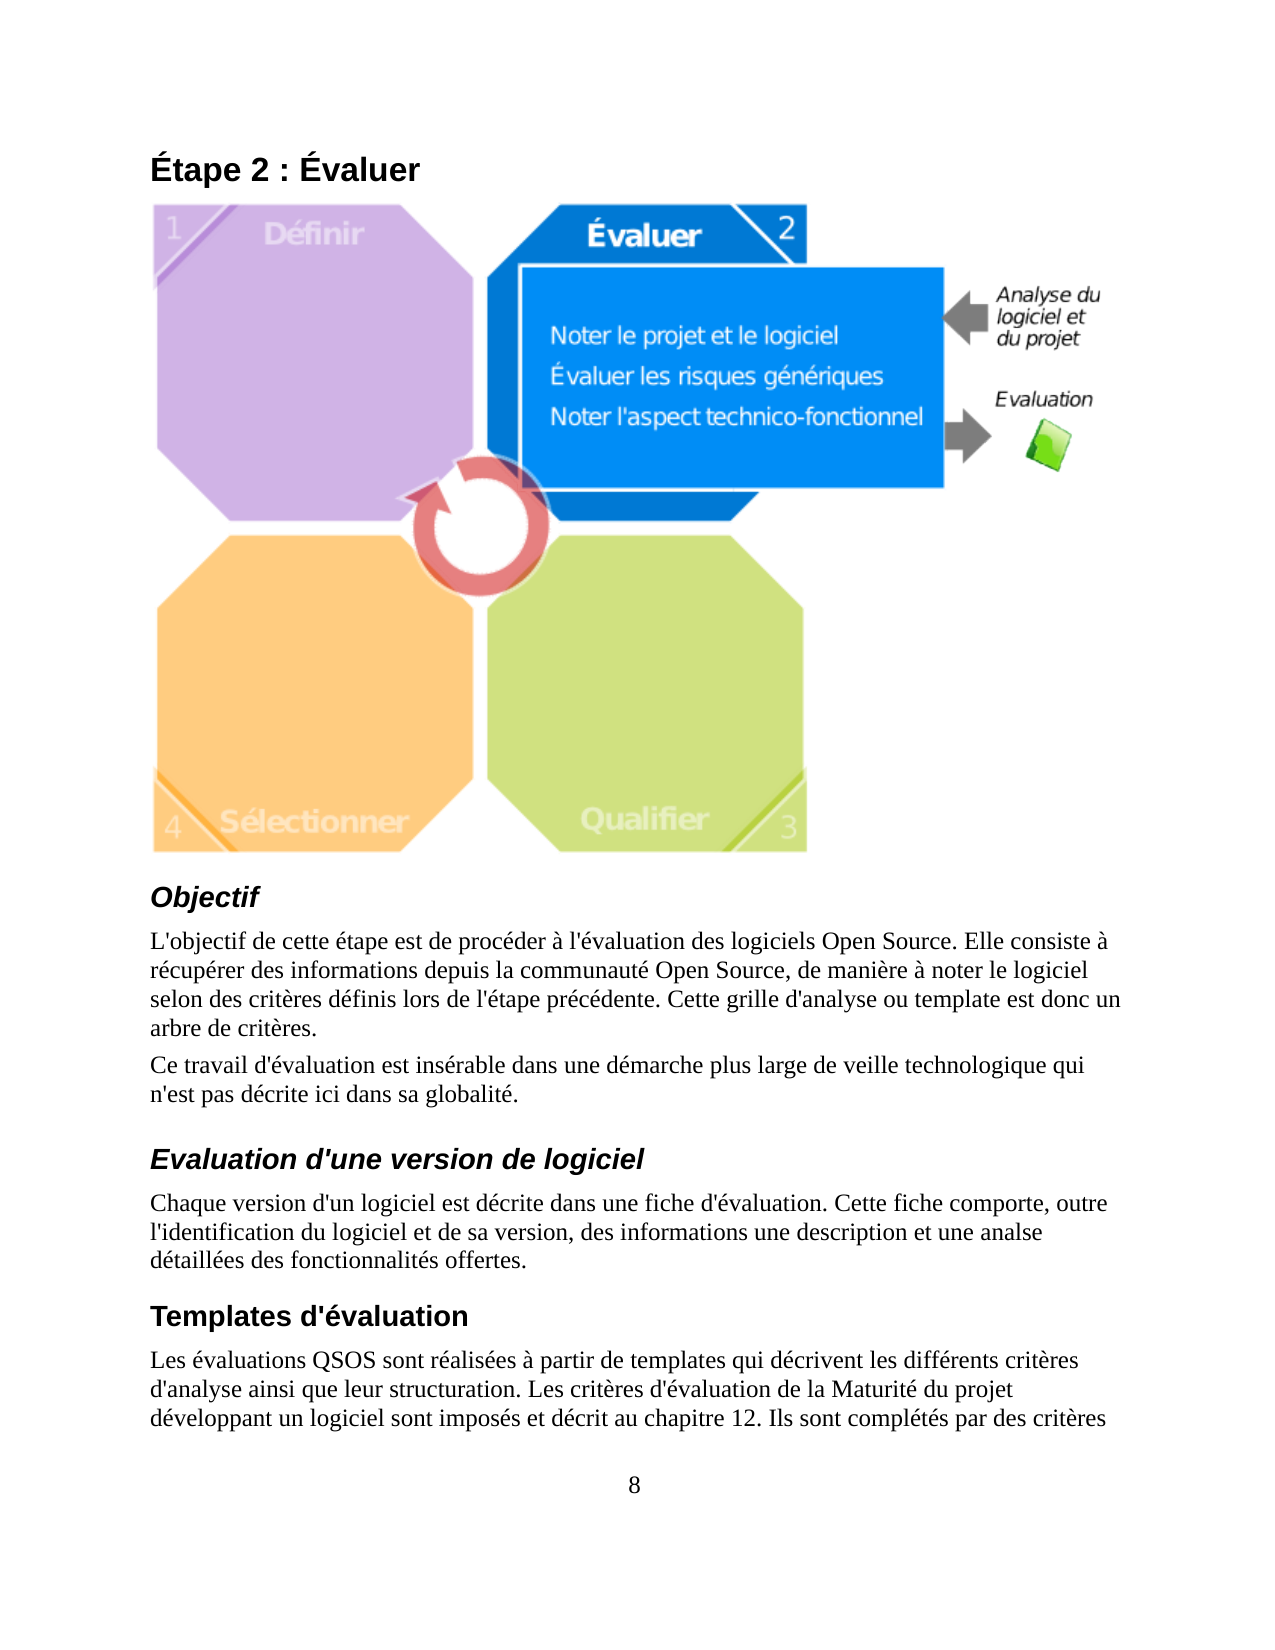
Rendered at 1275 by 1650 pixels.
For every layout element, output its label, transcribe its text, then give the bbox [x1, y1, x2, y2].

text Chaque version d'un logiciel est décrite dans une fiche d'évaluation. Cette fiche comporte, outre l'identification du logiciel et de sa version, des informations une description et une analse détaillées des fonctionnalités offertes. [150, 1188, 1125, 1274]
text Ce travail d'évaluation est insérable dans une démarche plus large de veille technologique qui n'est pas décrite ici dans sa globalité. [150, 1050, 1125, 1108]
subtitle Templates d'évaluation [150, 1299, 1125, 1333]
subtitle Evaluation d'une version de logiciel [150, 1142, 1125, 1175]
text L'objectif de cette étape est de procéder à l'évaluation des logiciels Open Source. Elle consiste à récupérer des informations depuis la communauté Open Source, de manière à noter le logiciel selon des critères définis lors de l'étape précédente. Cette grille d'analyse ou template est donc un arbre de critères. [150, 926, 1125, 1041]
subtitle Objectif [150, 880, 1125, 914]
subtitle Étape 2 : Évaluer [150, 150, 1125, 189]
picture [150, 201, 1100, 856]
text Les évaluations QSOS sont réalisées à partir de templates qui décrivent les différents critères d'analyse ainsi que leur structuration. Les critères d'évaluation de la Maturité du projet développant un logiciel sont imposés et décrit au chapitre 12. Ils sont complétés par des critères [150, 1345, 1125, 1431]
